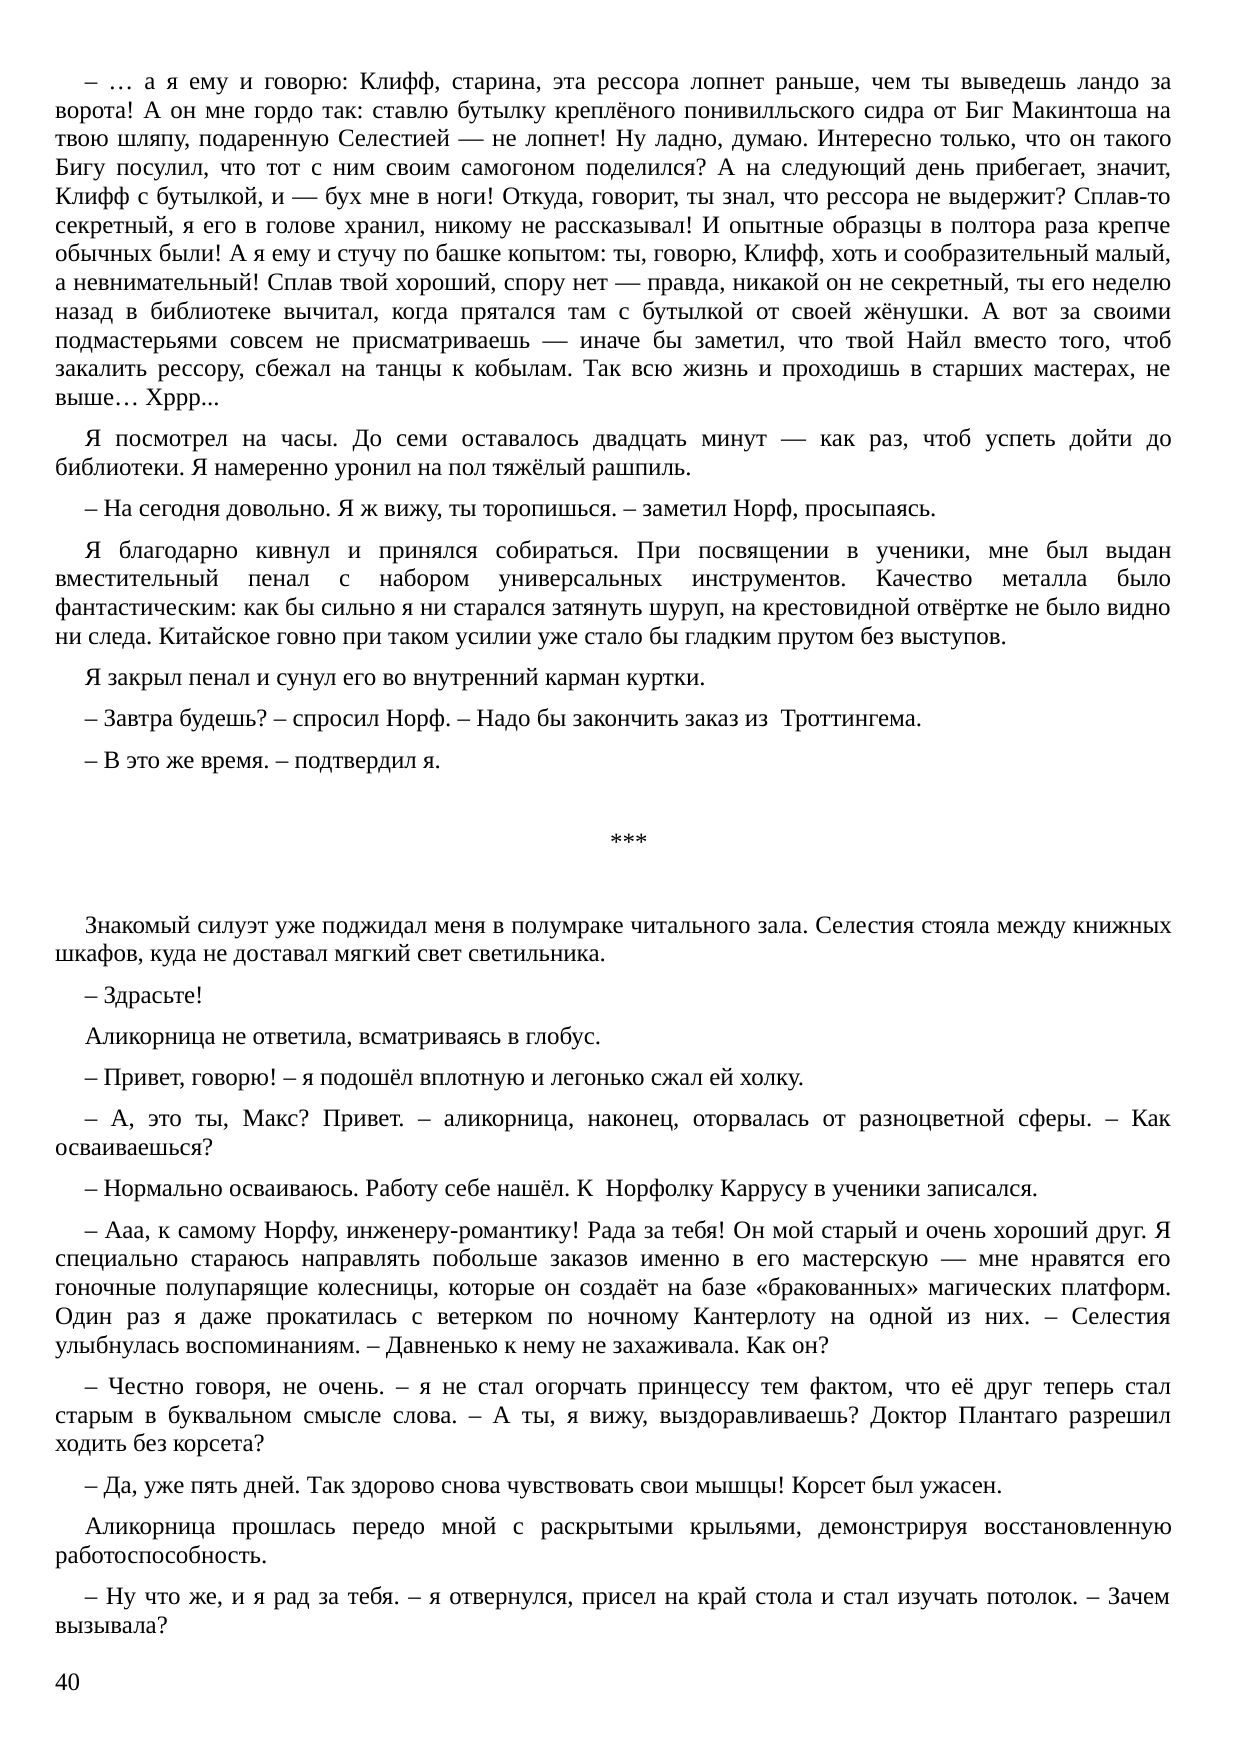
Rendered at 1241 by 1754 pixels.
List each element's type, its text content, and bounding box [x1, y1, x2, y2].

text Я благодарно кивнул и принялся собираться. При посвящении в ученики, мне был выдан вместительный пенал с набором универсальных инструментов. Качество металла было фантастическим: как бы сильно я ни старался затянуть шуруп, на крестовидной отвёртке не было видно ни следа. Китайское говно при таком усилии уже стало бы гладким прутом без выступов. [55, 535, 1173, 650]
text – Да, уже пять дней. Так здорово снова чувствовать свои мышцы! Корсет был ужасен. [55, 1470, 1173, 1498]
text – Ааа, к самому Норфу, инженеру-романтику! Рада за тебя! Он мой старый и очень хороший друг. Я специально стараюсь направлять побольше заказов именно в его мастерскую — мне нравятся его гоночные полупарящие колесницы, которые он создаёт на базе «бракованных» магических платформ. Один раз я даже прокатилась с ветерком по ночному Кантерлоту на одной из них. – Селестия улыбнулась воспоминаниям. – Давненько к нему не захаживала. Как он? [55, 1215, 1173, 1358]
text – Честно говоря, не очень. – я не стал огорчать принцессу тем фактом, что её друг теперь стал старым в буквальном смысле слова. – А ты, я вижу, выздоравливаешь? Доктор Плантаго разрешил ходить без корсета? [55, 1371, 1173, 1457]
text – Нормально осваиваюсь. Работу себе нашёл. К Норфолку Каррусу в ученики записался. [55, 1173, 1173, 1202]
text – … а я ему и говорю: Клифф, старина, эта рессора лопнет раньше, чем ты выведешь ландо за ворота! А он мне гордо так: ставлю бутылку креплёного понивилльского сидра от Биг Макинтоша на твою шляпу, подаренную Селестией — не лопнет! Ну ладно, думаю. Интересно только, что он такого Бигу посулил, что тот с ним своим самогоном поделился? А на следующий день прибегает, значит, Клифф с бутылкой, и — бух мне в ноги! Откуда, говорит, ты знал, что рессора не выдержит? Сплав-то секретный, я его в голове хранил, никому не рассказывал! И опытные образцы в полтора раза крепче обычных были! А я ему и стучу по башке копытом: ты, говорю, Клифф, хоть и сообразительный малый, а невнимательный! Сплав твой хороший, спору нет — правда, никакой он не секретный, ты его неделю назад в библиотеке вычитал, когда прятался там с бутылкой от своей жёнушки. А вот за своими подмастерьями совсем не присматриваешь — иначе бы заметил, что твой Найл вместо того, чтоб закалить рессору, сбежал на танцы к кобылам. Так всю жизнь и проходишь в старших мастерах, не выше… Хррр... [55, 66, 1173, 411]
text – На сегодня довольно. Я ж вижу, ты торопишься. – заметил Норф, просыпаясь. [55, 493, 1173, 522]
text – Здрасьте! [55, 980, 1173, 1008]
text Аликорница прошлась передо мной с раскрытыми крыльями, демонстрируя восстановленную работоспособность. [55, 1511, 1173, 1568]
text *** [55, 827, 1173, 856]
text – Ну что же, и я рад за тебя. – я отвернулся, присел на край стола и стал изучать потолок. – Зачем вызывала? [55, 1581, 1173, 1638]
text – В это же время. – подтвердил я. [55, 745, 1173, 773]
text Знакомый силуэт уже поджидал меня в полумраке читального зала. Селестия стояла между книжных шкафов, куда не доставал мягкий свет светильника. [55, 910, 1173, 967]
text Я посмотрел на часы. До семи оставалось двадцать минут — как раз, чтоб успеть дойти до библиотеки. Я намеренно уронил на пол тяжёлый рашпиль. [55, 423, 1173, 481]
text – Привет, говорю! – я подошёл вплотную и легонько сжал ей холку. [55, 1062, 1173, 1091]
text Аликорница не ответила, всматриваясь в глобус. [55, 1021, 1173, 1050]
text – А, это ты, Макс? Привет. – аликорница, наконец, оторвалась от разноцветной сферы. – Как осваиваешься? [55, 1103, 1173, 1161]
text – Завтра будешь? – спросил Норф. – Надо бы закончить заказ из Троттингема. [55, 703, 1173, 732]
text Я закрыл пенал и сунул его во внутренний карман куртки. [55, 662, 1173, 691]
